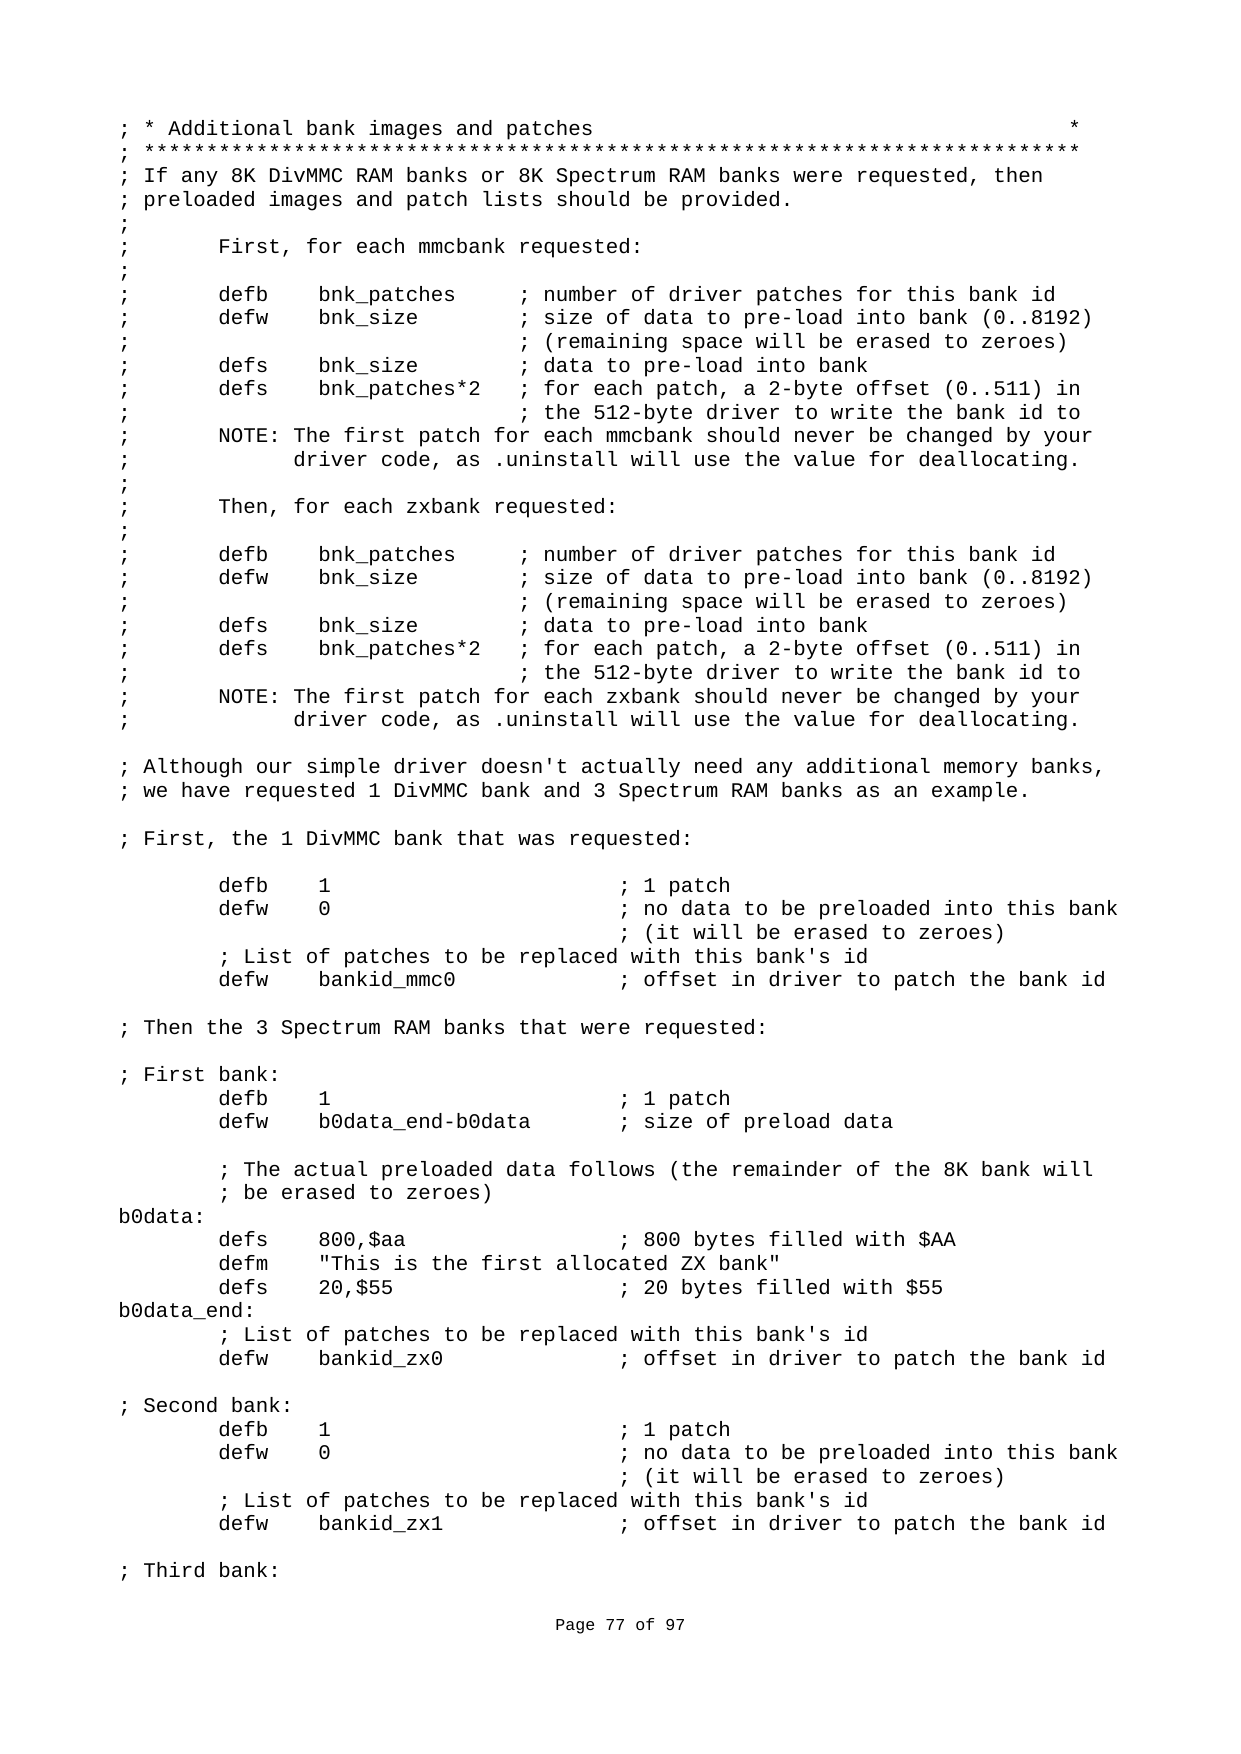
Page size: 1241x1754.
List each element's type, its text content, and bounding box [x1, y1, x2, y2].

text ; driver code, as .uninstall will use the value for deallocating. [118, 449, 1122, 473]
text ; First, for each mmcbank requested: [118, 236, 1122, 260]
text ; List of patches to be replaced with this bank's id [118, 1324, 1122, 1348]
text ; defw bnk_size ; size of data to pre-load into bank (0..8192) [118, 567, 1122, 591]
text ; Third bank: [118, 1561, 1122, 1584]
text defb 1 ; 1 patch [118, 1419, 1122, 1442]
text ; be erased to zeroes) [118, 1182, 1122, 1206]
text ; List of patches to be replaced with this bank's id [118, 946, 1122, 969]
text ; ; the 512-byte driver to write the bank id to [118, 402, 1122, 426]
text ; (it will be erased to zeroes) [118, 1466, 1122, 1489]
text ; defs bnk_patches*2 ; for each patch, a 2-byte offset (0..511) in [118, 638, 1122, 662]
text defm "This is the first allocated ZX bank" [118, 1253, 1122, 1277]
text ; Second bank: [118, 1395, 1122, 1419]
text ; (it will be erased to zeroes) [118, 922, 1122, 946]
text ; ; (remaining space will be erased to zeroes) [118, 591, 1122, 615]
text ; [118, 520, 1122, 544]
text ; Although our simple driver doesn't actually need any additional memory banks, [118, 757, 1122, 780]
text ; * Additional bank images and patches * [118, 118, 1122, 142]
text defs 20,$55 ; 20 bytes filled with $55 [118, 1277, 1122, 1300]
text ; First, the 1 DivMMC bank that was requested: [118, 827, 1122, 851]
text ; ; (remaining space will be erased to zeroes) [118, 331, 1122, 354]
text ; *************************************************************************** [118, 142, 1122, 165]
text ; [118, 260, 1122, 284]
text defs 800,$aa ; 800 bytes filled with $AA [118, 1229, 1122, 1253]
text ; we have requested 1 DivMMC bank and 3 Spectrum RAM banks as an example. [118, 780, 1122, 804]
text ; First bank: [118, 1064, 1122, 1088]
text ; defs bnk_size ; data to pre-load into bank [118, 354, 1122, 378]
text ; defs bnk_size ; data to pre-load into bank [118, 615, 1122, 638]
text defw bankid_zx1 ; offset in driver to patch the bank id [118, 1513, 1122, 1537]
text defw b0data_end-b0data ; size of preload data [118, 1111, 1122, 1135]
text ; Then, for each zxbank requested: [118, 496, 1122, 520]
text ; List of patches to be replaced with this bank's id [118, 1489, 1122, 1513]
text defw 0 ; no data to be preloaded into this bank [118, 1442, 1122, 1466]
text ; driver code, as .uninstall will use the value for deallocating. [118, 709, 1122, 733]
text ; defb bnk_patches ; number of driver patches for this bank id [118, 284, 1122, 307]
text ; defb bnk_patches ; number of driver patches for this bank id [118, 544, 1122, 567]
text ; NOTE: The first patch for each mmcbank should never be changed by your [118, 426, 1122, 449]
text ; NOTE: The first patch for each zxbank should never be changed by your [118, 686, 1122, 709]
text ; preloaded images and patch lists should be provided. [118, 189, 1122, 213]
text ; defs bnk_patches*2 ; for each patch, a 2-byte offset (0..511) in [118, 378, 1122, 402]
text defw 0 ; no data to be preloaded into this bank [118, 898, 1122, 922]
text ; If any 8K DivMMC RAM banks or 8K Spectrum RAM banks were requested, then [118, 165, 1122, 189]
text defb 1 ; 1 patch [118, 875, 1122, 898]
text ; Then the 3 Spectrum RAM banks that were requested: [118, 1017, 1122, 1040]
text defw bankid_mmc0 ; offset in driver to patch the bank id [118, 969, 1122, 993]
text defw bankid_zx0 ; offset in driver to patch the bank id [118, 1348, 1122, 1371]
text ; [118, 473, 1122, 496]
text ; [118, 213, 1122, 236]
text ; The actual preloaded data follows (the remainder of the 8K bank will [118, 1158, 1122, 1182]
text ; ; the 512-byte driver to write the bank id to [118, 662, 1122, 686]
text b0data: [118, 1206, 1122, 1229]
text defb 1 ; 1 patch [118, 1088, 1122, 1111]
text b0data_end: [118, 1300, 1122, 1324]
text ; defw bnk_size ; size of data to pre-load into bank (0..8192) [118, 307, 1122, 331]
